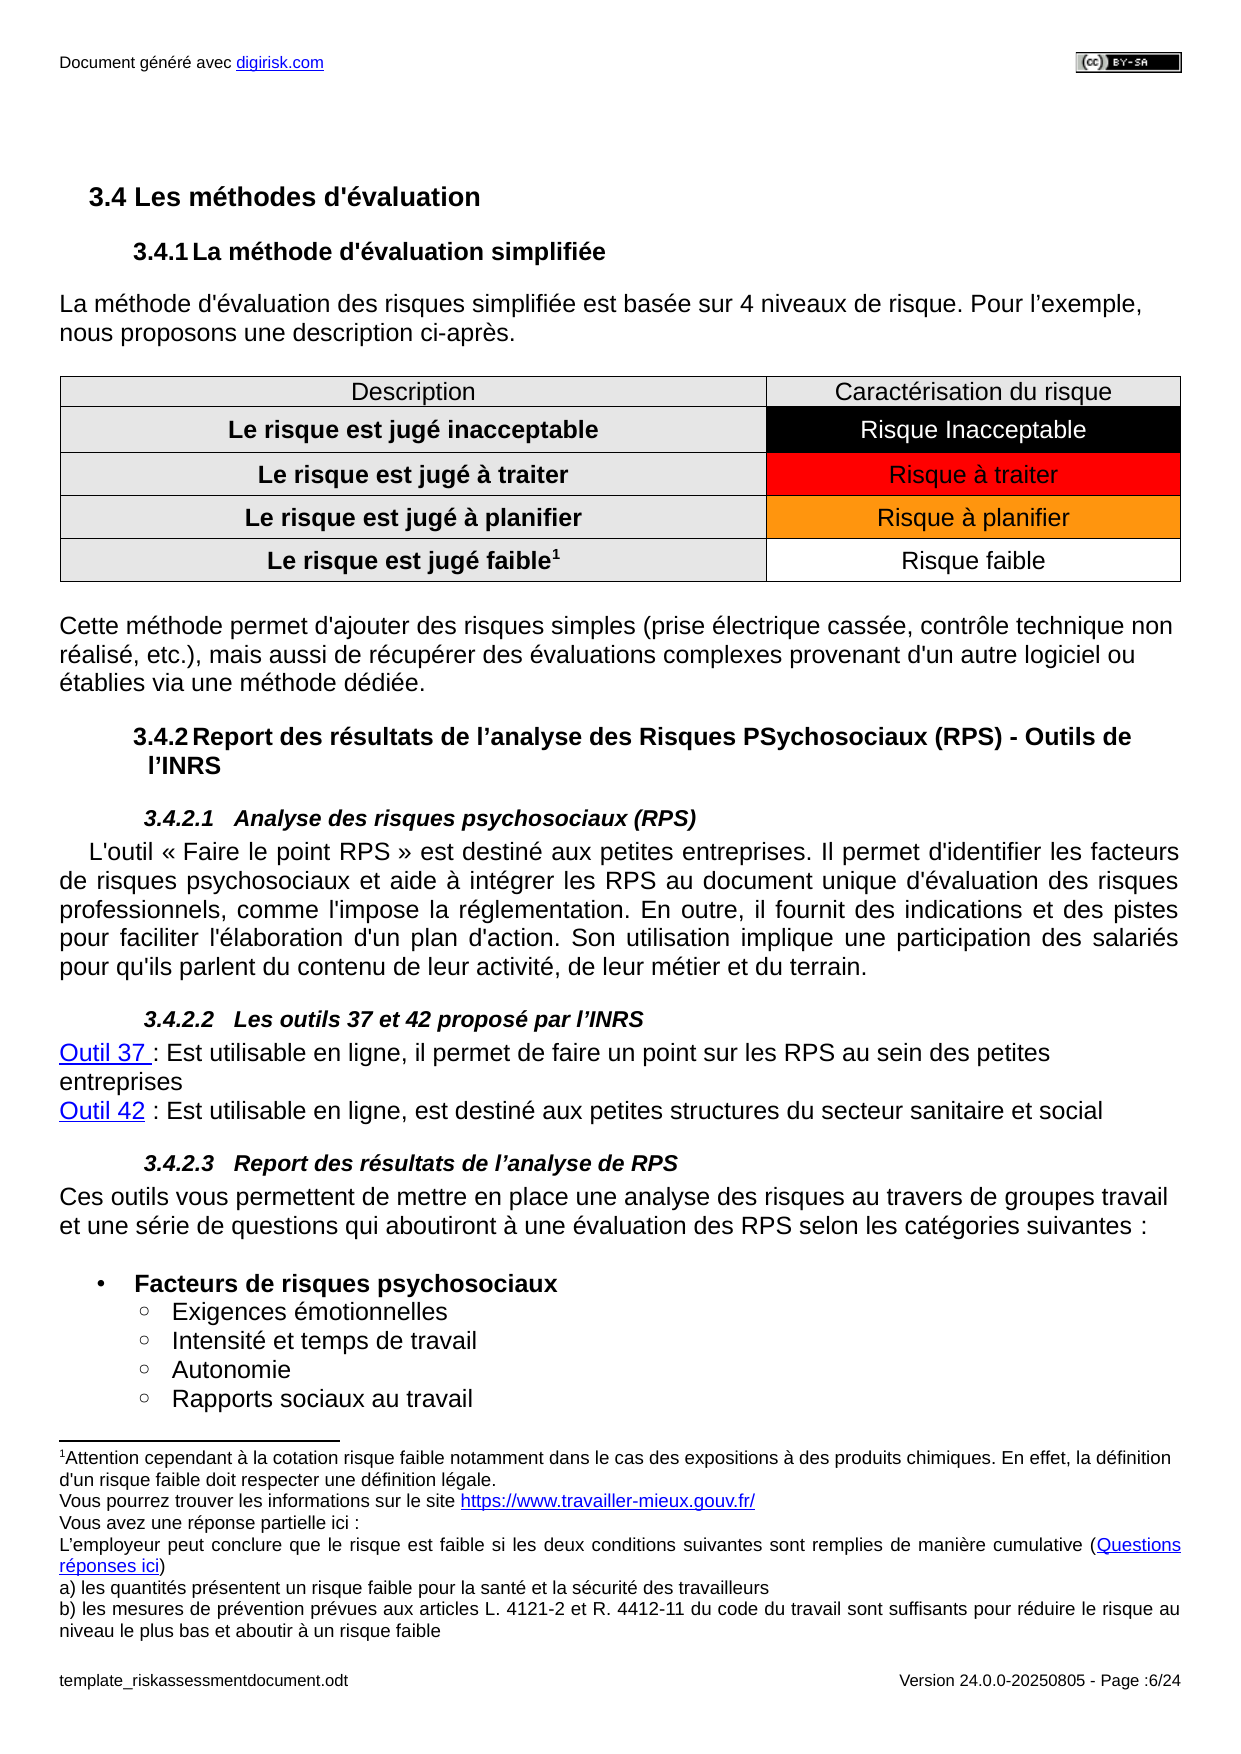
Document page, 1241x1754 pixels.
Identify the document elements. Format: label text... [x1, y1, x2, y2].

text L'outil « Faire le point RPS » est destiné aux petites entreprises. Il permet d'identifier les facteurs de risques psychosociaux et aide à intégrer les RPS au document unique d'évaluation des risques professionnels, comme l'impose la réglementation. En outre, il fournit des indications et des pistes pour faciliter l'élaboration d'un plan d'action. Son utilisation implique une participation des salariés pour qu'ils parlent du contenu de leur activité, de leur métier et du terrain. [59, 837, 1181, 981]
table_cell Risque faible [767, 539, 1180, 581]
table_cell Risque à planifier [767, 496, 1180, 538]
text Ces outils vous permettent de mettre en place une analyse des risques au travers de groupes travail et une série de questions qui aboutiront à une évaluation des RPS selon les catégories suivantes : [59, 1182, 1181, 1240]
text Outil 37 : Est utilisable en ligne, il permet de faire un point sur les RPS au sein des petites entreprises [59, 1038, 1181, 1096]
subtitle Les outils 37 et 42 proposé par l’INRS [144, 1006, 1181, 1032]
table_cell Le risque est jugé à traiter [61, 453, 766, 495]
subtitle La méthode d'évaluation simplifiée [133, 237, 1181, 266]
list Facteurs de risques psychosociaux [97, 1268, 1181, 1297]
text Cette méthode permet d'ajouter des risques simples (prise électrique cassée, contrôle technique non réalisé, etc.), mais aussi de récupérer des évaluations complexes provenant d'un autre logiciel ou établies via une méthode dédiée. [59, 611, 1181, 697]
subtitle Analyse des risques psychosociaux (RPS) [144, 804, 1181, 831]
subtitle Report des résultats de l’analyse de RPS [144, 1150, 1181, 1176]
table_header Caractérisation du risque [767, 377, 1180, 406]
list Intensité et temps de travail [134, 1326, 1181, 1355]
text Outil 42 : Est utilisable en ligne, est destiné aux petites structures du secteur sanitaire et social [59, 1096, 1181, 1125]
list Exigences émotionnelles [134, 1297, 1181, 1326]
text La méthode d'évaluation des risques simplifiée est basée sur 4 niveaux de risque. Pour l’exemple, nous proposons une description ci-après. [59, 289, 1181, 347]
table_cell Le risque est jugé à planifier [61, 496, 766, 538]
subtitle Les méthodes d'évaluation [89, 181, 1181, 212]
picture [1075, 52, 1182, 73]
list Rapports sociaux au travail [134, 1384, 1181, 1413]
table_cell Risque à traiter [767, 453, 1180, 495]
table_header Description [61, 377, 766, 406]
subtitle Report des résultats de l’analyse des Risques PSychosociaux (RPS) - Outils de l’INRS [133, 722, 1181, 779]
list Autonomie [134, 1355, 1181, 1384]
table_cell Risque Inacceptable [767, 407, 1180, 452]
table_cell Le risque est jugé faible [61, 539, 766, 581]
table_cell Le risque est jugé inacceptable [61, 407, 766, 452]
